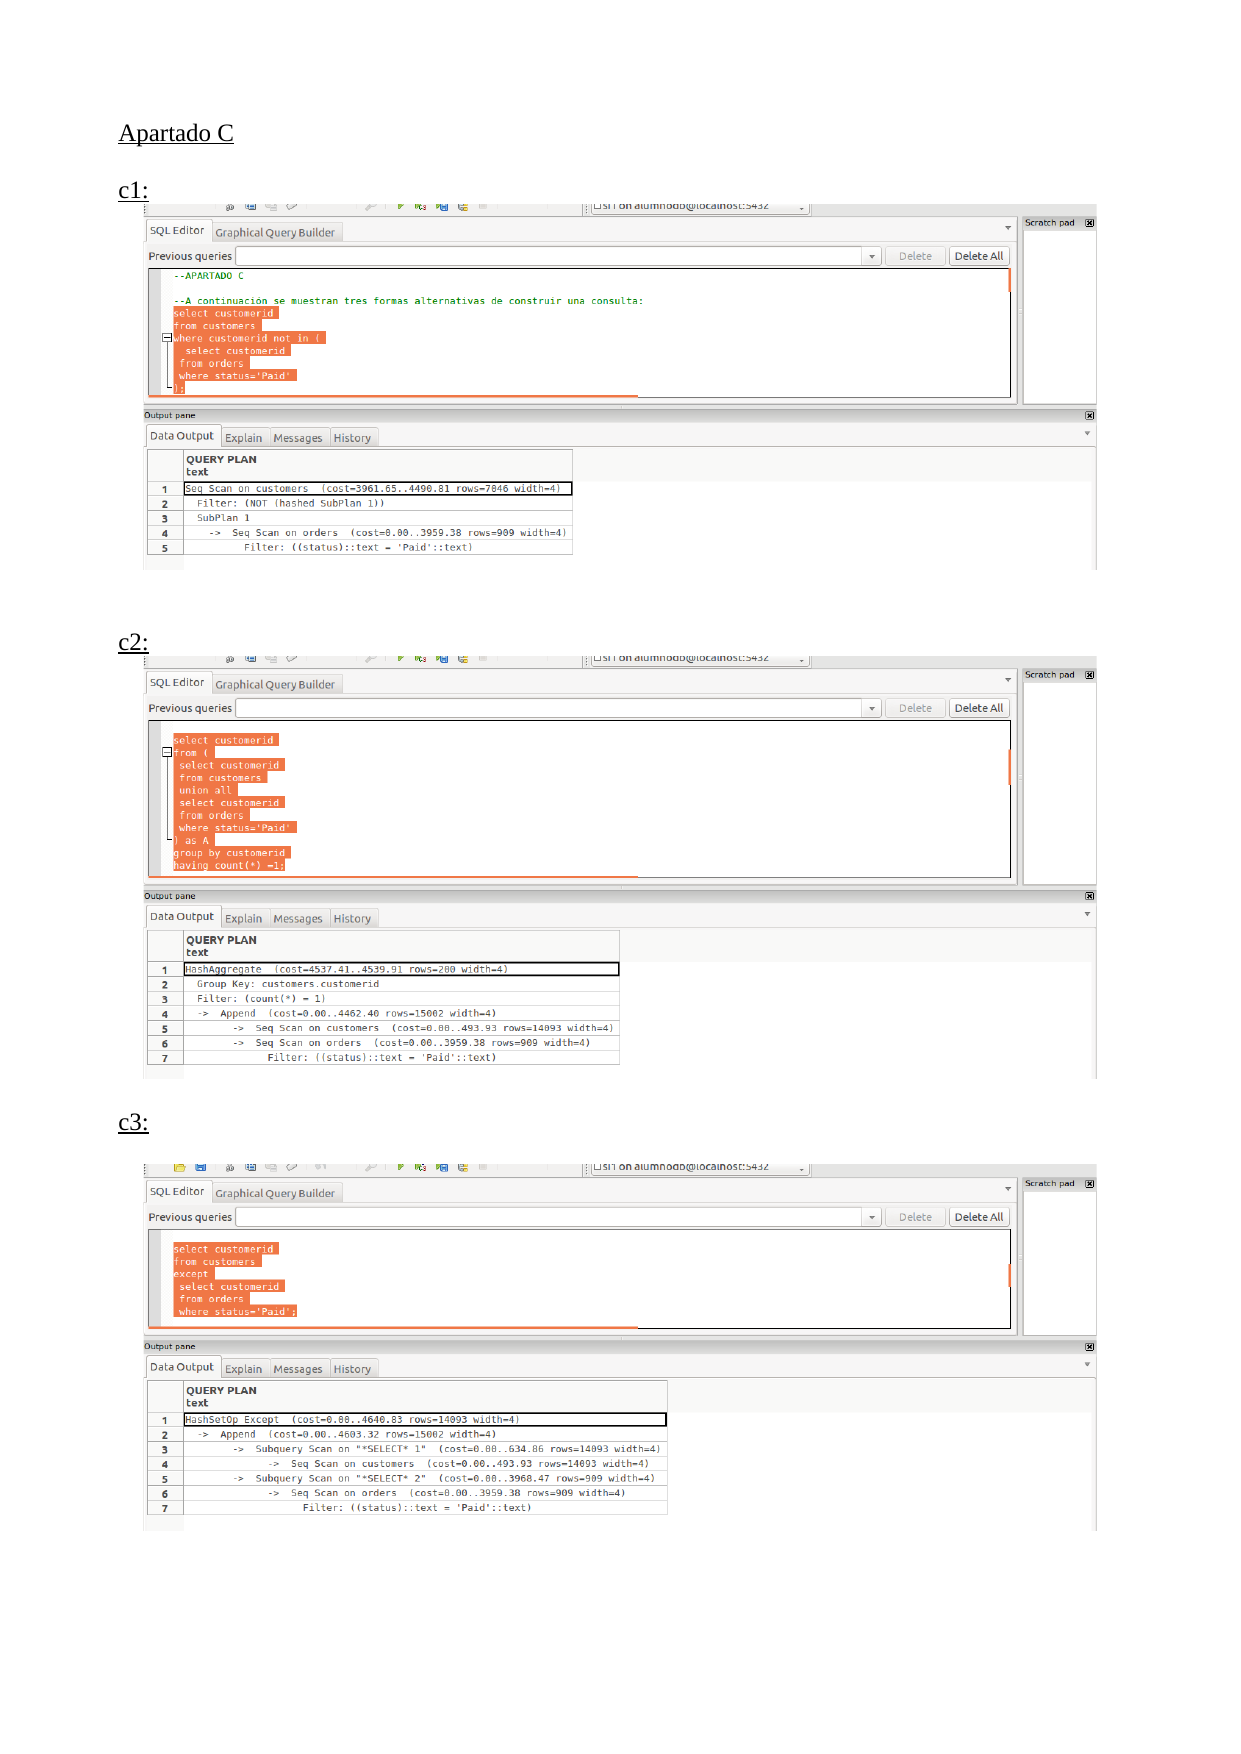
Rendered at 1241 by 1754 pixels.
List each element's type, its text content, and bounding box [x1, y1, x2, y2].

text c3: [118, 1107, 1122, 1136]
picture [143, 204, 1097, 570]
picture [143, 656, 1097, 1079]
text c1: [118, 176, 1122, 204]
picture [143, 1164, 1097, 1531]
text c2: [118, 627, 1122, 656]
text Apartado C [118, 118, 1122, 147]
